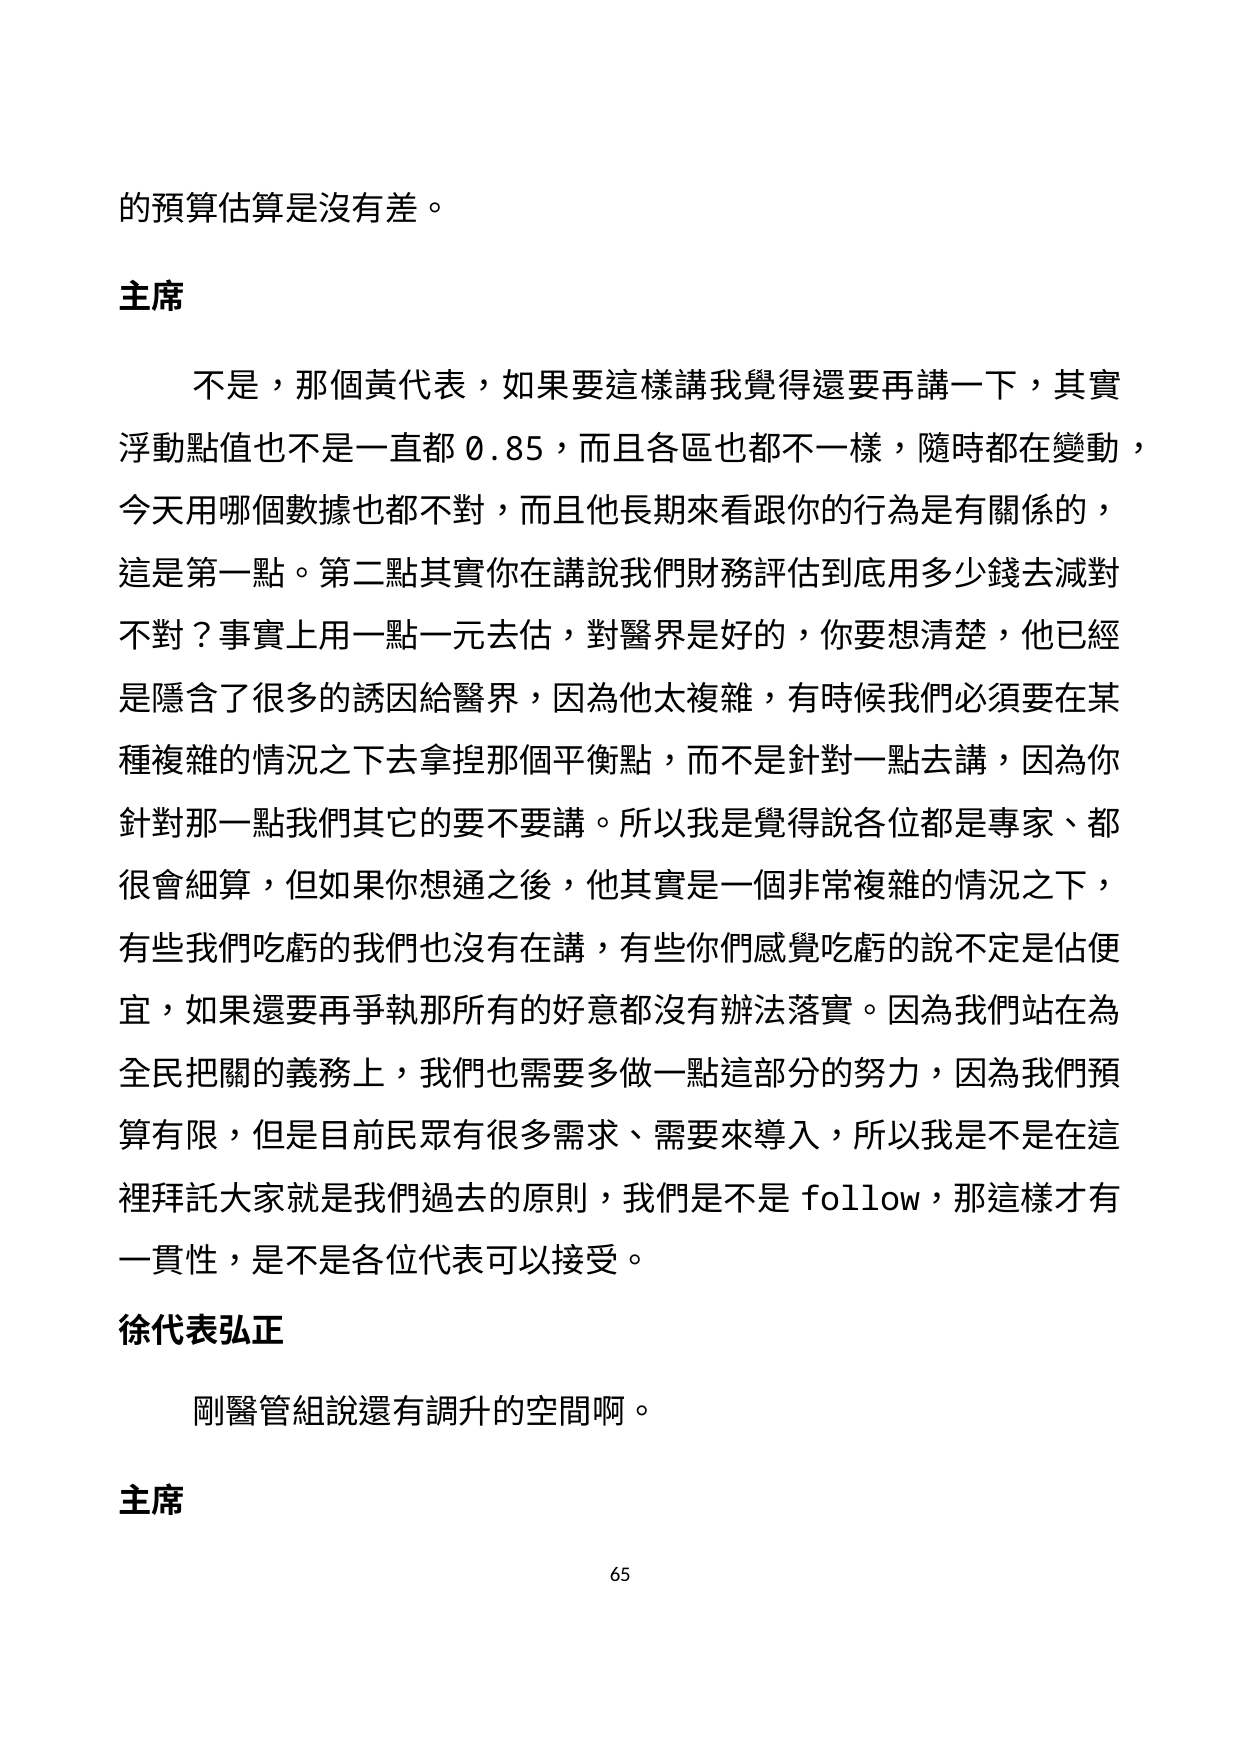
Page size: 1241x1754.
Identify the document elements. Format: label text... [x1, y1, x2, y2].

text 的預算估算是沒有差。 [118, 164, 1122, 227]
text 主席 [118, 1457, 1122, 1519]
text 徐代表弘正 [118, 1287, 1122, 1349]
text 不是，那個黃代表，如果要這樣講我覺得還要再講一下，其實浮動點值也不是一直都0.85，而且各區也都不一樣，隨時都在變動，今天用哪個數據也都不對，而且他長期來看跟你的行為是有關係的，這是第一點。第二點其實你在講說我們財務評估到底用多少錢去減對不對？事實上用一點一元去估，對醫界是好的，你要想清楚，他已經是隱含了很多的誘因給醫界，因為他太複雜，有時候我們必須要在某種複雜的情況之下去拿揑那個平衡點，而不是針對一點去講，因為你針對那一點我們其它的要不要講。所以我是覺得說各位都是專家、都很會細算，但如果你想通之後，他其實是一個非常複雜的情況之下，有些我們吃虧的我們也沒有在講，有些你們感覺吃虧的說不定是佔便宜，如果還要再爭執那所有的好意都沒有辦法落實。因為我們站在為全民把關的義務上，我們也需要多做一點這部分的努力，因為我們預算有限，但是目前民眾有很多需求、需要來導入，所以我是不是在這裡拜託大家就是我們過去的原則，我們是不是follow，那這樣才有一貫性，是不是各位代表可以接受。 [118, 342, 1122, 1279]
text 剛醫管組說還有調升的空間啊。 [118, 1368, 1122, 1430]
text 主席 [118, 253, 1122, 315]
